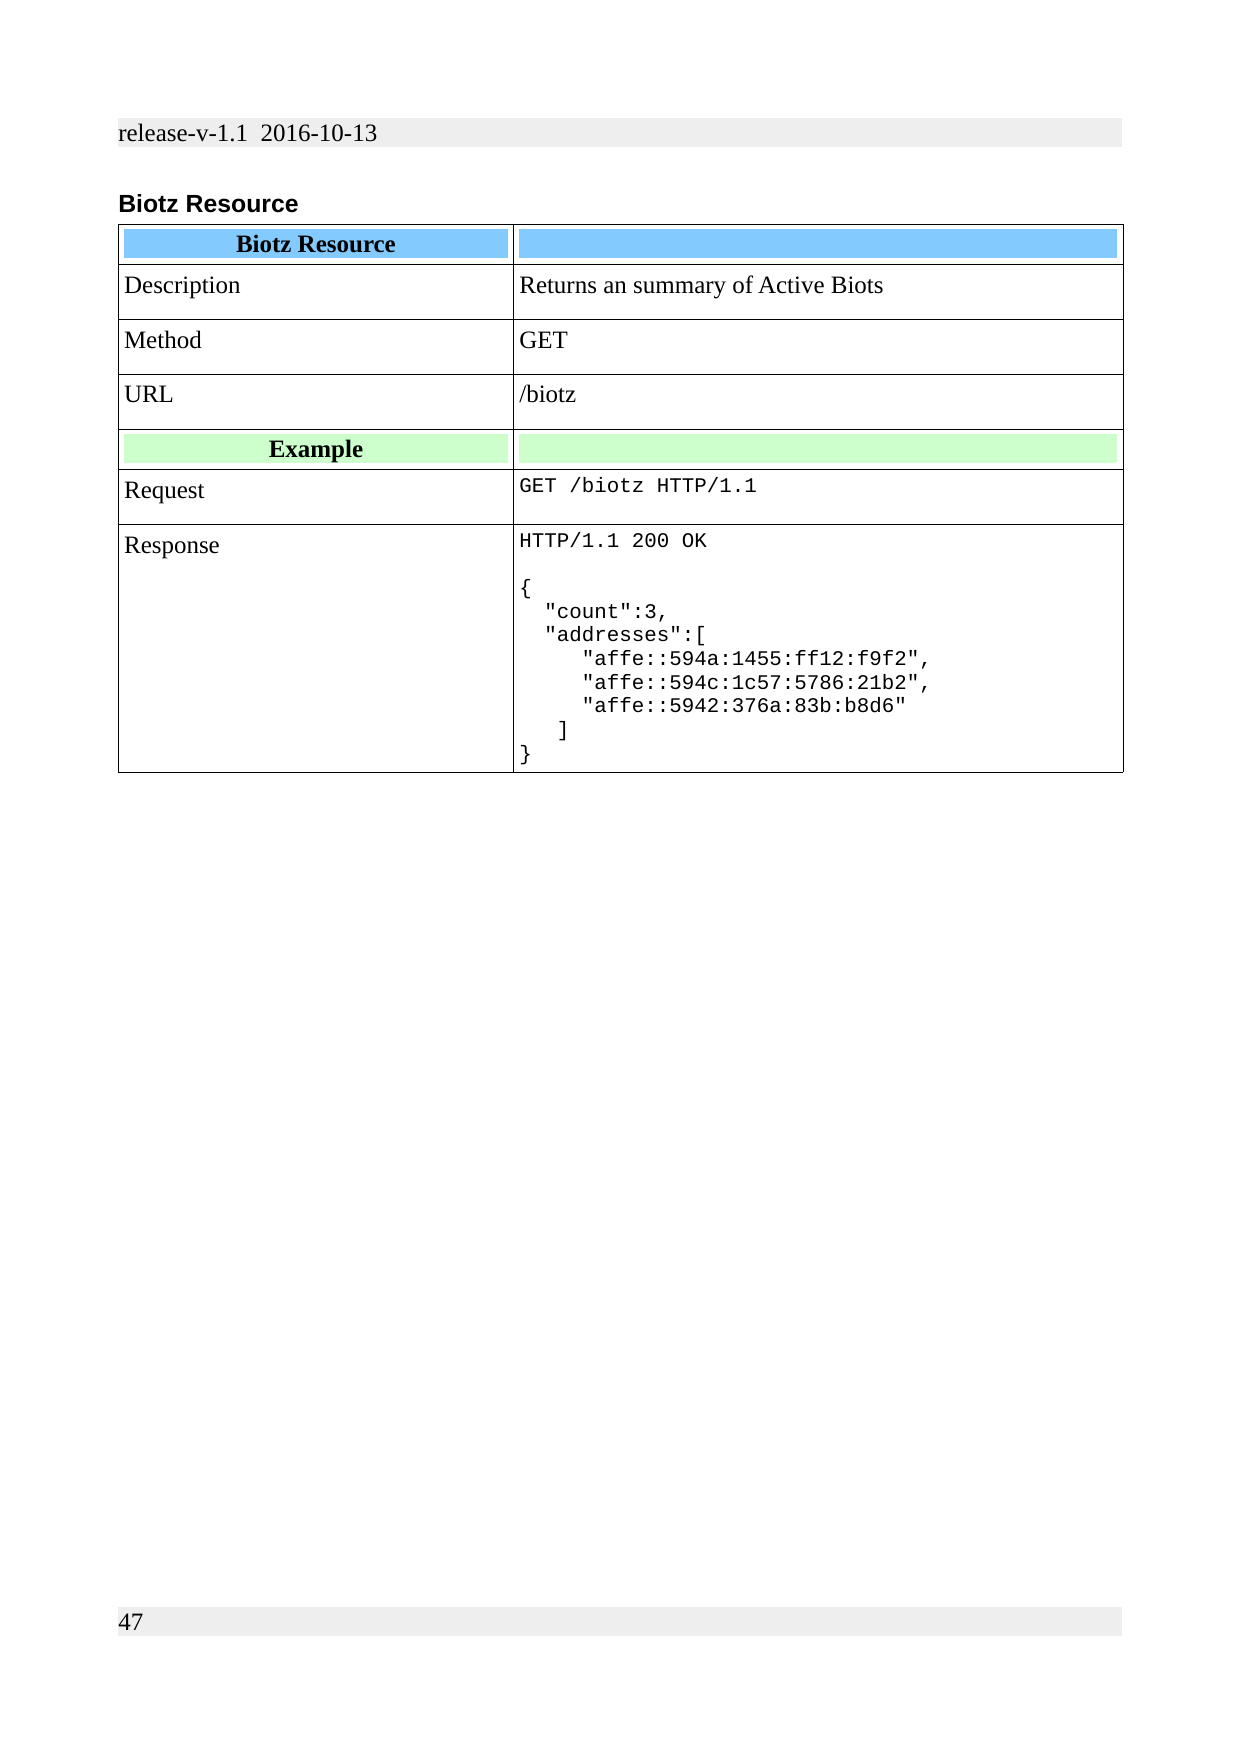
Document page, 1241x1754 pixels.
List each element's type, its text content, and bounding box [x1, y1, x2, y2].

table_cell Example [119, 430, 513, 469]
table_cell URL [119, 375, 513, 429]
table_cell Method [119, 320, 513, 374]
table_cell HTTP/1.1 200 OK { "count":3, "addresses":[ "affe::594a:1455:ff12:f9f2", "affe::594c:1c57:5786:21b2", "affe::5942:376a:83b:b8d6" ] } [514, 525, 1123, 772]
table_header Biotz Resource [119, 225, 513, 264]
table_cell Description [119, 265, 513, 319]
table_cell Response [119, 525, 513, 772]
table_cell /biotz [514, 375, 1123, 429]
table_header [514, 225, 1123, 264]
subtitle Biotz Resource [118, 189, 1122, 217]
table_header GET /biotz HTTP/1.1 [514, 470, 1123, 524]
table_header Request [119, 470, 513, 524]
table_cell Returns an summary of Active Biots [514, 265, 1123, 319]
table_cell GET [514, 320, 1123, 374]
table_cell [514, 430, 1123, 469]
